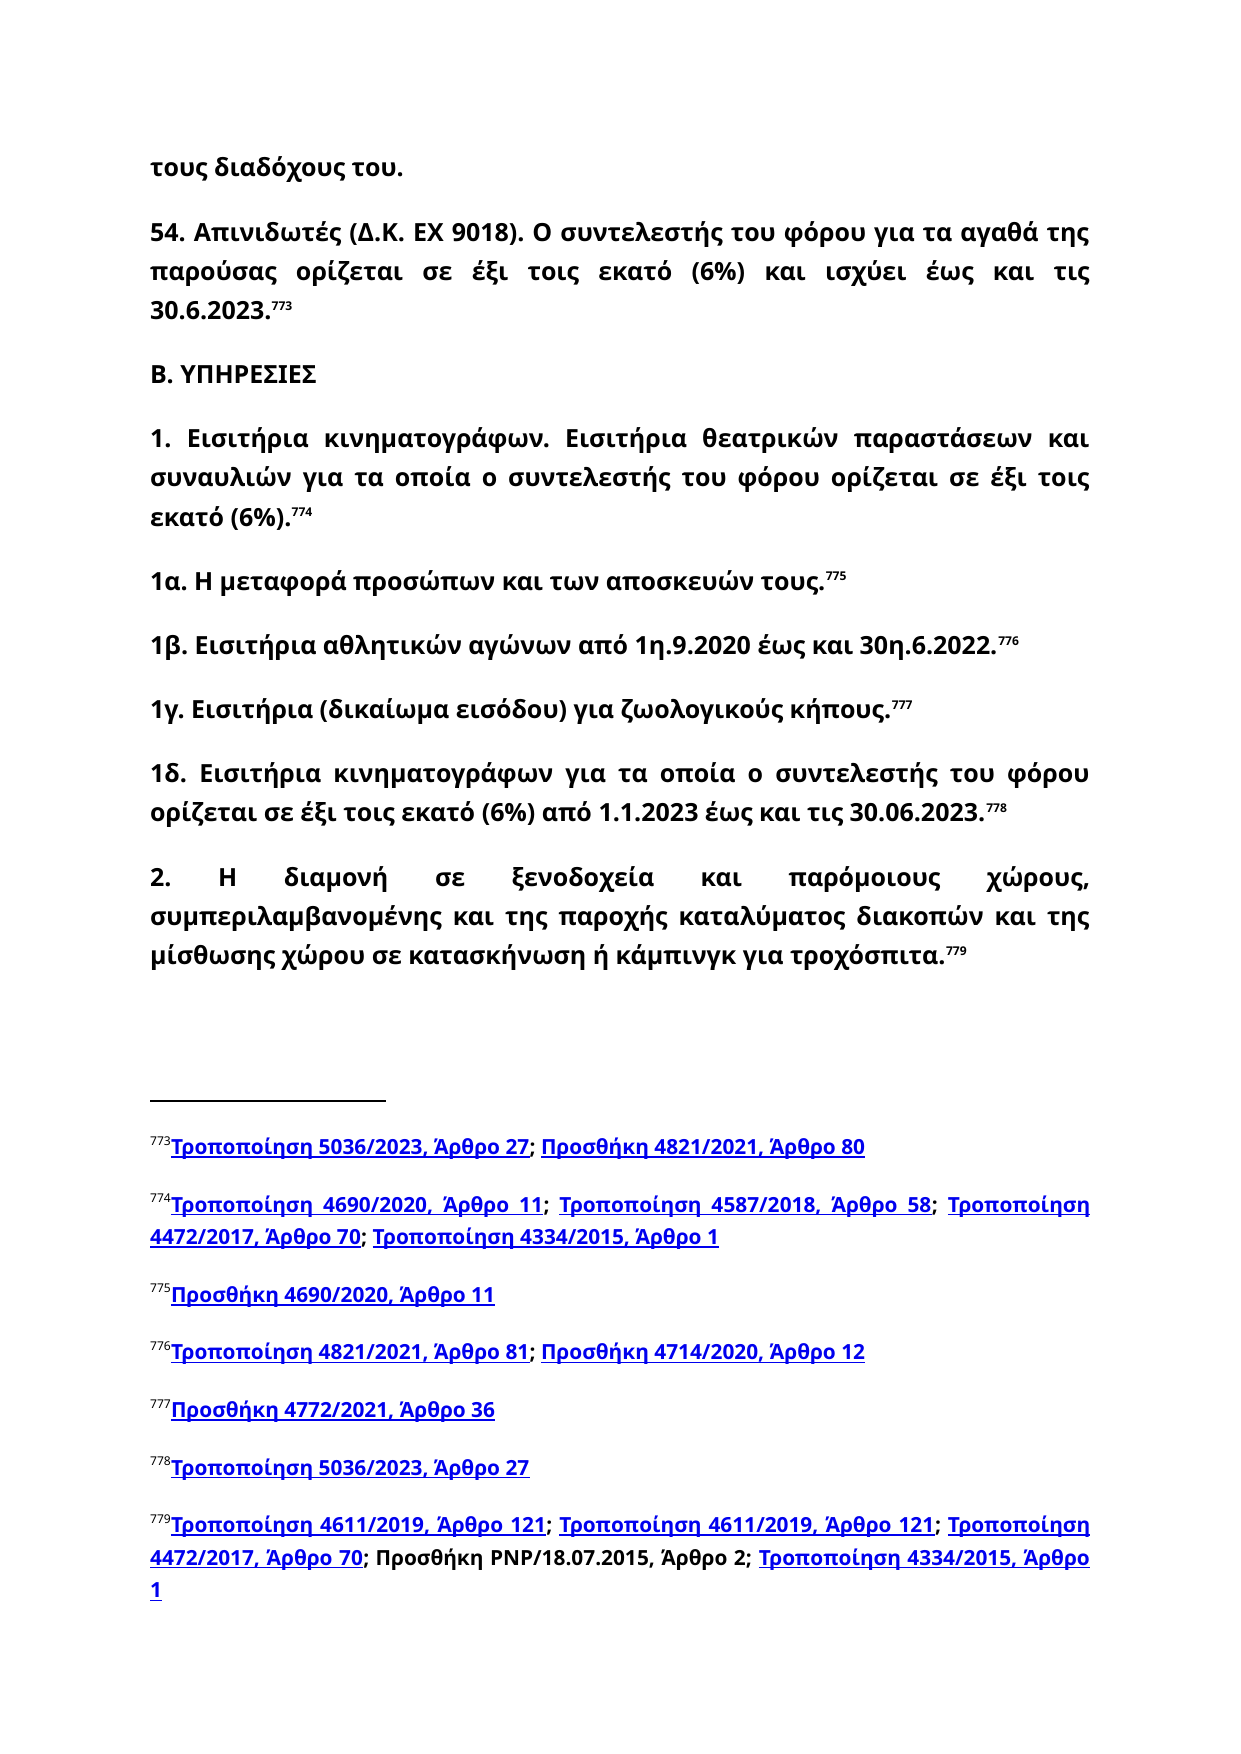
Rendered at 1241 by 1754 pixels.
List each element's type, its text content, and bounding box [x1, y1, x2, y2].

text 1α. Η μεταφορά προσώπων και των αποσκευών τους. [150, 563, 1090, 597]
text 54. Απινιδωτές (Δ.Κ. ΕΧ 9018). Ο συντελεστής του φόρου για τα αγαθά της παρούσας ορίζεται σε έξι τοις εκατό (6%) και ισχύει έως και τις 30.6.2023. [150, 214, 1090, 327]
text 2. Η διαμονή σε ξενοδοχεία και παρόμοιους χώρους, συμπεριλαμβανομένης και της παροχής καταλύματος διακοπών και της μίσθωσης χώρου σε κατασκήνωση ή κάμπινγκ για τροχόσπιτα. [150, 859, 1090, 972]
text Τροποποίηση 4821/2021, Άρθρο 81; Προσθήκη 4714/2020, Άρθρο 12 [150, 1337, 1090, 1366]
text Τροποποίηση 5036/2023, Άρθρο 27 [150, 1453, 1090, 1481]
text 1. Εισιτήρια κινηματογράφων. Εισιτήρια θεατρικών παραστάσεων και συναυλιών για τα οποία ο συντελεστής του φόρου ορίζεται σε έξι τοις εκατό (6%). [150, 421, 1090, 533]
text Τροποποίηση 5036/2023, Άρθρο 27; Προσθήκη 4821/2021, Άρθρο 80 [150, 1132, 1090, 1161]
text τους διαδόχους του. [150, 150, 1090, 184]
text Προσθήκη 4772/2021, Άρθρο 36 [150, 1395, 1090, 1423]
text 1γ. Εισιτήρια (δικαίωμα εισόδου) για ζωολογικούς κήπους. [150, 692, 1090, 726]
text 1β. Εισιτήρια αθλητικών αγώνων από 1η.9.2020 έως και 30η.6.2022. [150, 627, 1090, 662]
text Τροποποίηση 4690/2020, Άρθρο 11; Τροποποίηση 4587/2018, Άρθρο 58; Τροποποίηση 4472/2017, Άρθρο 70; Τροποποίηση 4334/2015, Άρθρο 1 [150, 1190, 1090, 1251]
text 1δ. Εισιτήρια κινηματογράφων για τα οποία ο συντελεστής του φόρου ορίζεται σε έξι τοις εκατό (6%) από 1.1.2023 έως και τις 30.06.2023. [150, 756, 1090, 829]
text Προσθήκη 4690/2020, Άρθρο 11 [150, 1280, 1090, 1308]
text Β. ΥΠΗΡΕΣΙΕΣ [150, 357, 1090, 391]
text Τροποποίηση 4611/2019, Άρθρο 121; Τροποποίηση 4611/2019, Άρθρο 121; Τροποποίηση 4472/2017, Άρθρο 70; Προσθήκη PNP/18.07.2015, Άρθρο 2; Τροποποίηση 4334/2015, Άρθρο 1 [150, 1510, 1090, 1604]
